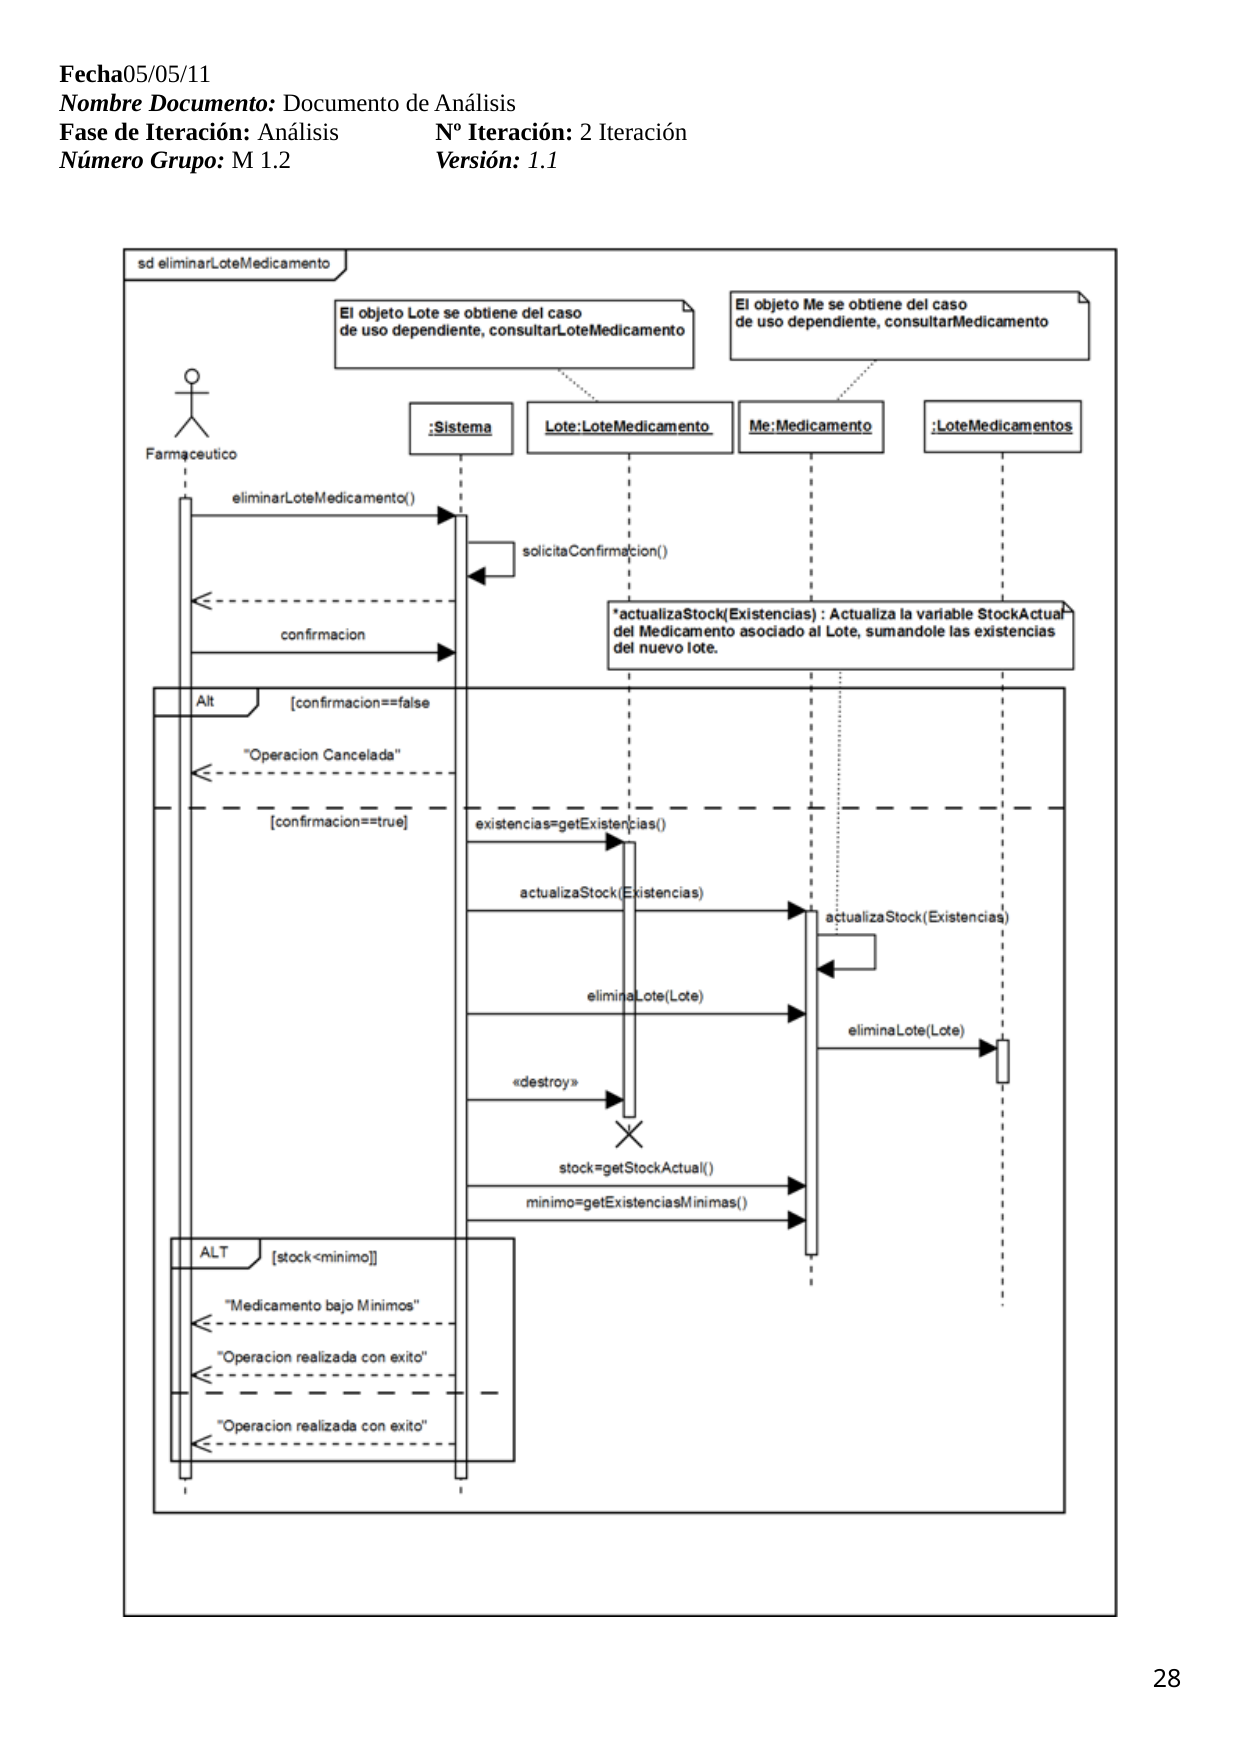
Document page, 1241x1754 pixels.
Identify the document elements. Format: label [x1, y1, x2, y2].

picture [122, 247, 1118, 1617]
